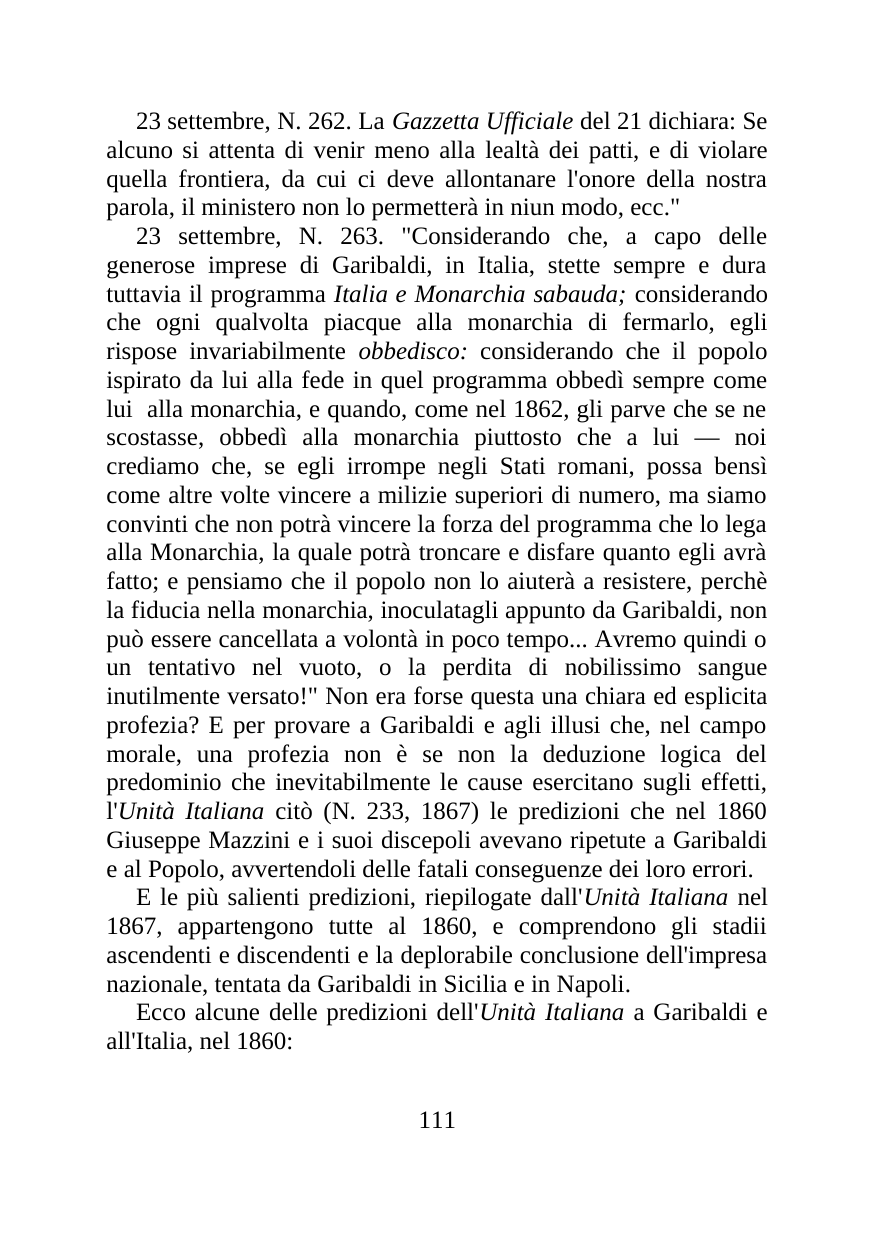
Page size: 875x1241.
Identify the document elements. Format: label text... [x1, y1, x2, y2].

text E le più salienti predizioni, riepilogate dall'Unità Italiana nel 1867, appartengono tutte al 1860, e comprendono gli stadii ascendenti e discendenti e la deplorabile conclusione dell'impresa nazionale, tentata da Garibaldi in Sicilia e in Napoli. [106, 882, 768, 997]
text 23 settembre, N. 262. La Gazzetta Ufficiale del 21 dichiara: Se alcuno si attenta di venir meno alla lealtà dei patti, e di violare quella frontiera, da cui ci deve allontanare l'onore della nostra parola, il ministero non lo permetterà in niun modo, ecc." [106, 106, 768, 221]
text Ecco alcune delle predizioni dell'Unità Italiana a Garibaldi e all'Italia, nel 1860: [106, 997, 768, 1055]
text 23 settembre, N. 263. "Considerando che, a capo delle generose imprese di Garibaldi, in Italia, stette sempre e dura tuttavia il programma Italia e Monarchia sabauda; considerando che ogni qualvolta piacque alla monarchia di fermarlo, egli rispose invariabilmente obbedisco: considerando che il popolo ispirato da lui alla fede in quel programma obbedì sempre come lui alla monarchia, e quando, come nel 1862, gli parve che se ne scostasse, obbedì alla monarchia piuttosto che a lui — noi crediamo che, se egli irrompe negli Stati romani, possa bensì come altre volte vincere a milizie superiori di numero, ma siamo convinti che non potrà vincere la forza del programma che lo lega alla Monarchia, la quale potrà troncare e disfare quanto egli avrà fatto; e pensiamo che il popolo non lo aiuterà a resistere, perchè la fiducia nella monarchia, inoculatagli appunto da Garibaldi, non può essere cancellata a volontà in poco tempo... Avremo quindi o un tentativo nel vuoto, o la perdita di nobilissimo sangue inutilmente versato!" Non era forse questa una chiara ed esplicita profezia? E per provare a Garibaldi e agli illusi che, nel campo morale, una profezia non è se non la deduzione logica del predominio che inevitabilmente le cause esercitano sugli effetti, l'Unità Italiana citò (N. 233, 1867) le predizioni che nel 1860 Giuseppe Mazzini e i suoi discepoli avevano ripetute a Garibaldi e al Popolo, avvertendoli delle fatali conseguenze dei loro errori. [106, 221, 768, 882]
